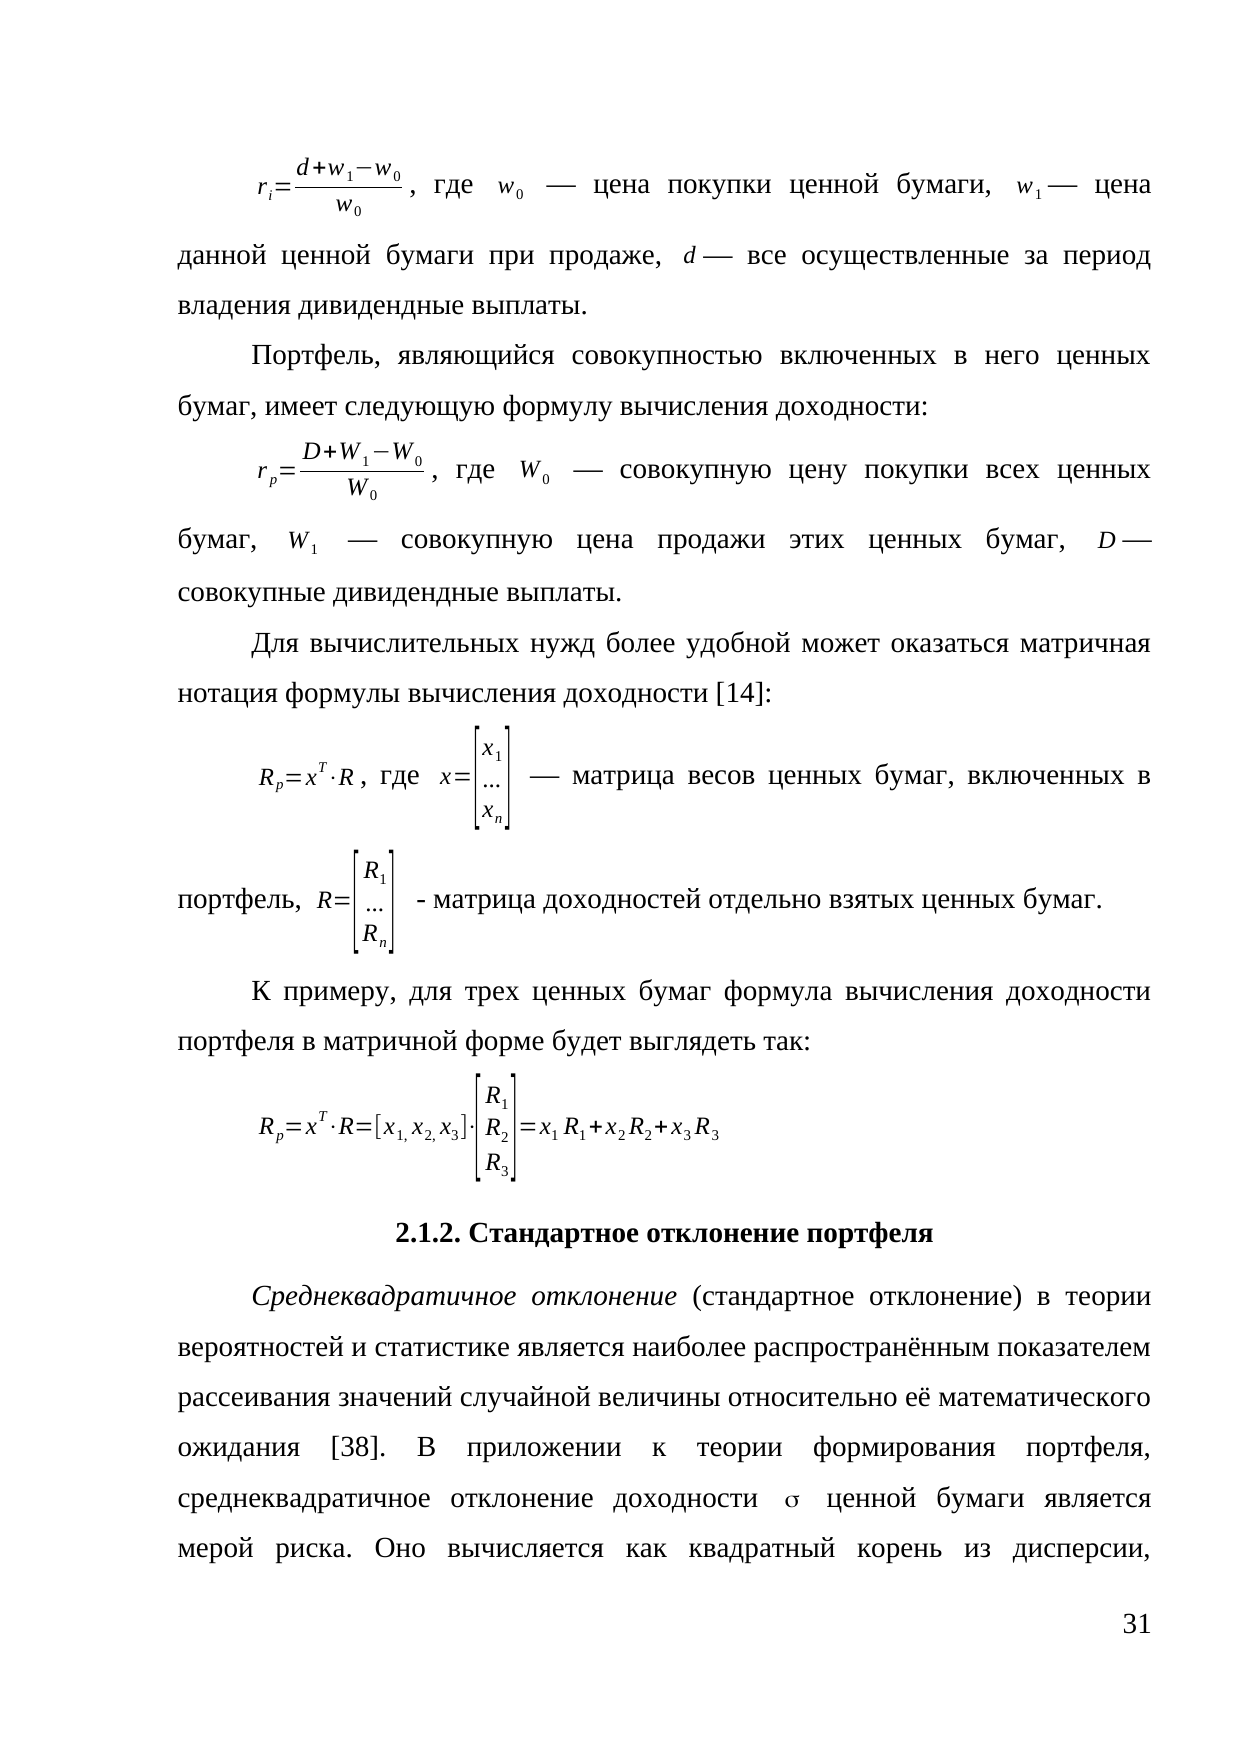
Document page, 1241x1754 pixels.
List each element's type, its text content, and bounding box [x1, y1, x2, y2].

subtitle 2.1.2. Стандартное отклонение портфеля [177, 1216, 1152, 1249]
text Портфель, являющийся совокупностью включенных в него ценных бумаг, имеет следующую формулу вычисления доходности: [177, 337, 1152, 421]
text Среднеквадратичное отклонение (стандартное отклонение) в теории вероятностей и статистике является наиболее распространённым показателем рассеивания значений случайной величины относительно её математического ожидания [38]. В приложении к теории формирования портфеля, среднеквадратичное отклонение доходности ценной бумаги является мерой риска. Оно вычисляется как квадратный корень из дисперсии, [177, 1278, 1152, 1563]
text , где — матрица весов ценных бумаг, включенных в портфель, - матрица доходностей отдельно взятых ценных бумаг. [177, 725, 1152, 956]
text , где — совокупную цену покупки всех ценных бумаг, — совокупную цена продажи этих ценных бумаг, — совокупные дивидендные выплаты. [177, 438, 1152, 608]
text , где — цена покупки ценной бумаги, — цена данной ценной бумаги при продаже, — все осуществленные за период владения дивидендные выплаты. [177, 153, 1152, 321]
text К примеру, для трех ценных бумаг формула вычисления доходности портфеля в матричной форме будет выглядеть так: [177, 973, 1152, 1057]
text Для вычислительных нужд более удобной может оказаться матричная нотация формулы вычисления доходности [14]: [177, 625, 1152, 709]
